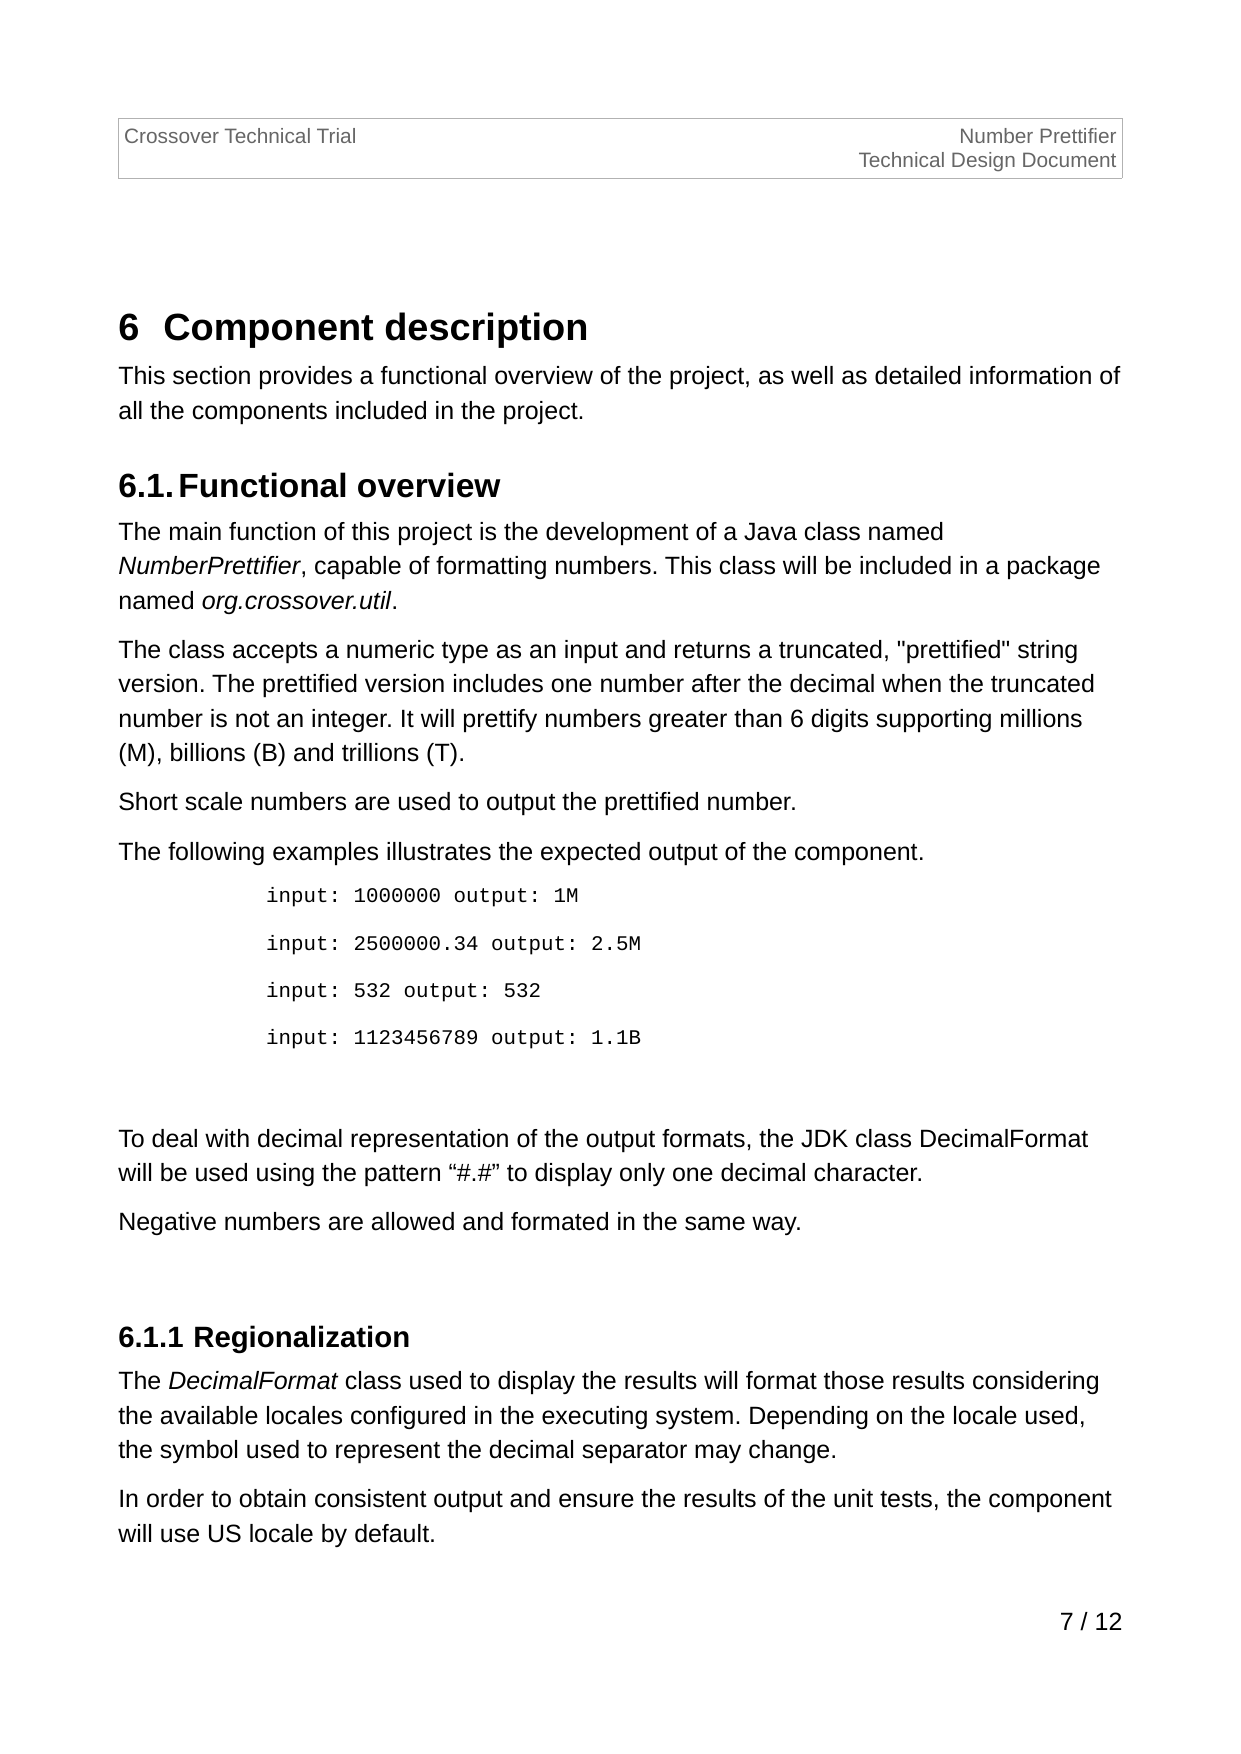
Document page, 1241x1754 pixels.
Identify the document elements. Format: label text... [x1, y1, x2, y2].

text Negative numbers are allowed and formated in the same way. [118, 1207, 1122, 1236]
text In order to obtain consistent output and ensure the results of the unit tests, the component will use US locale by default. [118, 1484, 1122, 1547]
text This section provides a functional overview of the project, as well as detailed information of all the components included in the project. [118, 361, 1122, 424]
text input: 1123456789 output: 1.1B [118, 1027, 1122, 1051]
text input: 2500000.34 output: 2.5M [118, 933, 1122, 956]
subtitle Functional overview [118, 466, 1122, 504]
subtitle Regionalization [118, 1320, 1122, 1354]
text The main function of this project is the development of a Java class named NumberPrettifier, capable of formatting numbers. This class will be included in a package named org.crossover.util. [118, 517, 1122, 614]
text The following examples illustrates the expected output of the component. [118, 836, 1122, 865]
text To deal with decimal representation of the output formats, the JDK class DecimalFormat will be used using the pattern “#.#” to display only one decimal character. [118, 1124, 1122, 1187]
text Short scale numbers are used to output the prettified number. [118, 787, 1122, 816]
subtitle Component description [118, 305, 1122, 349]
text The DecimalFormat class used to display the results will format those results considering the available locales configured in the executing system. Depending on the locale used, the symbol used to represent the decimal separator may change. [118, 1366, 1122, 1464]
text input: 1000000 output: 1M [118, 886, 1122, 909]
text input: 532 output: 532 [118, 980, 1122, 1004]
text The class accepts a numeric type as an input and returns a truncated, "prettified" string version. The prettified version includes one number after the decimal when the truncated number is not an integer. It will prettify numbers greater than 6 digits supporting millions (M), billions (B) and trillions (T). [118, 635, 1122, 767]
